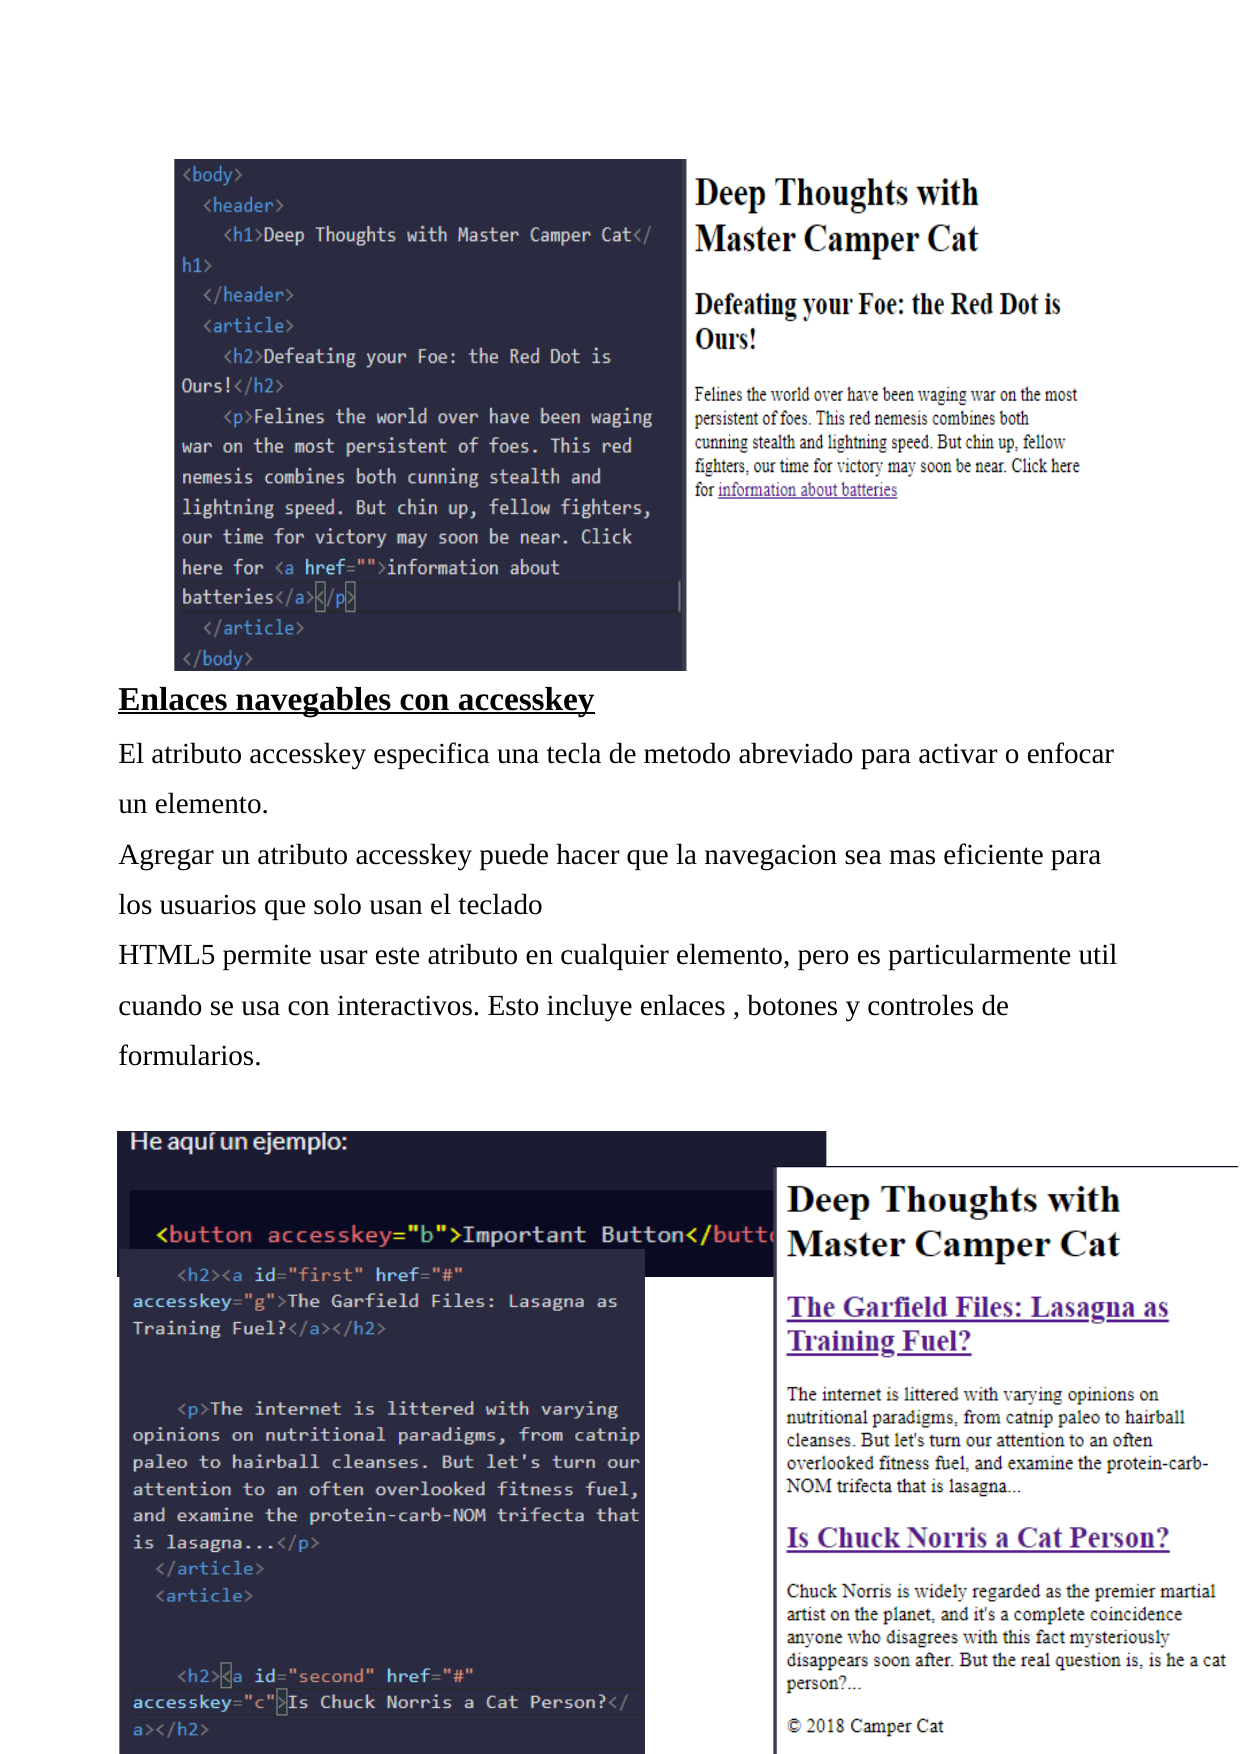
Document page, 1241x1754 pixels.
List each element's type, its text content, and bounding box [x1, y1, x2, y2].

text Enlaces navegables con accesskey [118, 679, 1122, 717]
text El atributo accesskey especifica una tecla de metodo abreviado para activar o enfocar un elemento. [118, 736, 1122, 820]
text HTML5 permite usar este atributo en cualquier elemento, pero es particularmente util cuando se usa con interactivos. Esto incluye enlaces , botones y controles de formularios. [118, 937, 1122, 1072]
text Agregar un atributo accesskey puede hacer que la navegacion sea mas eficiente para los usuarios que solo usan el teclado [118, 837, 1122, 921]
